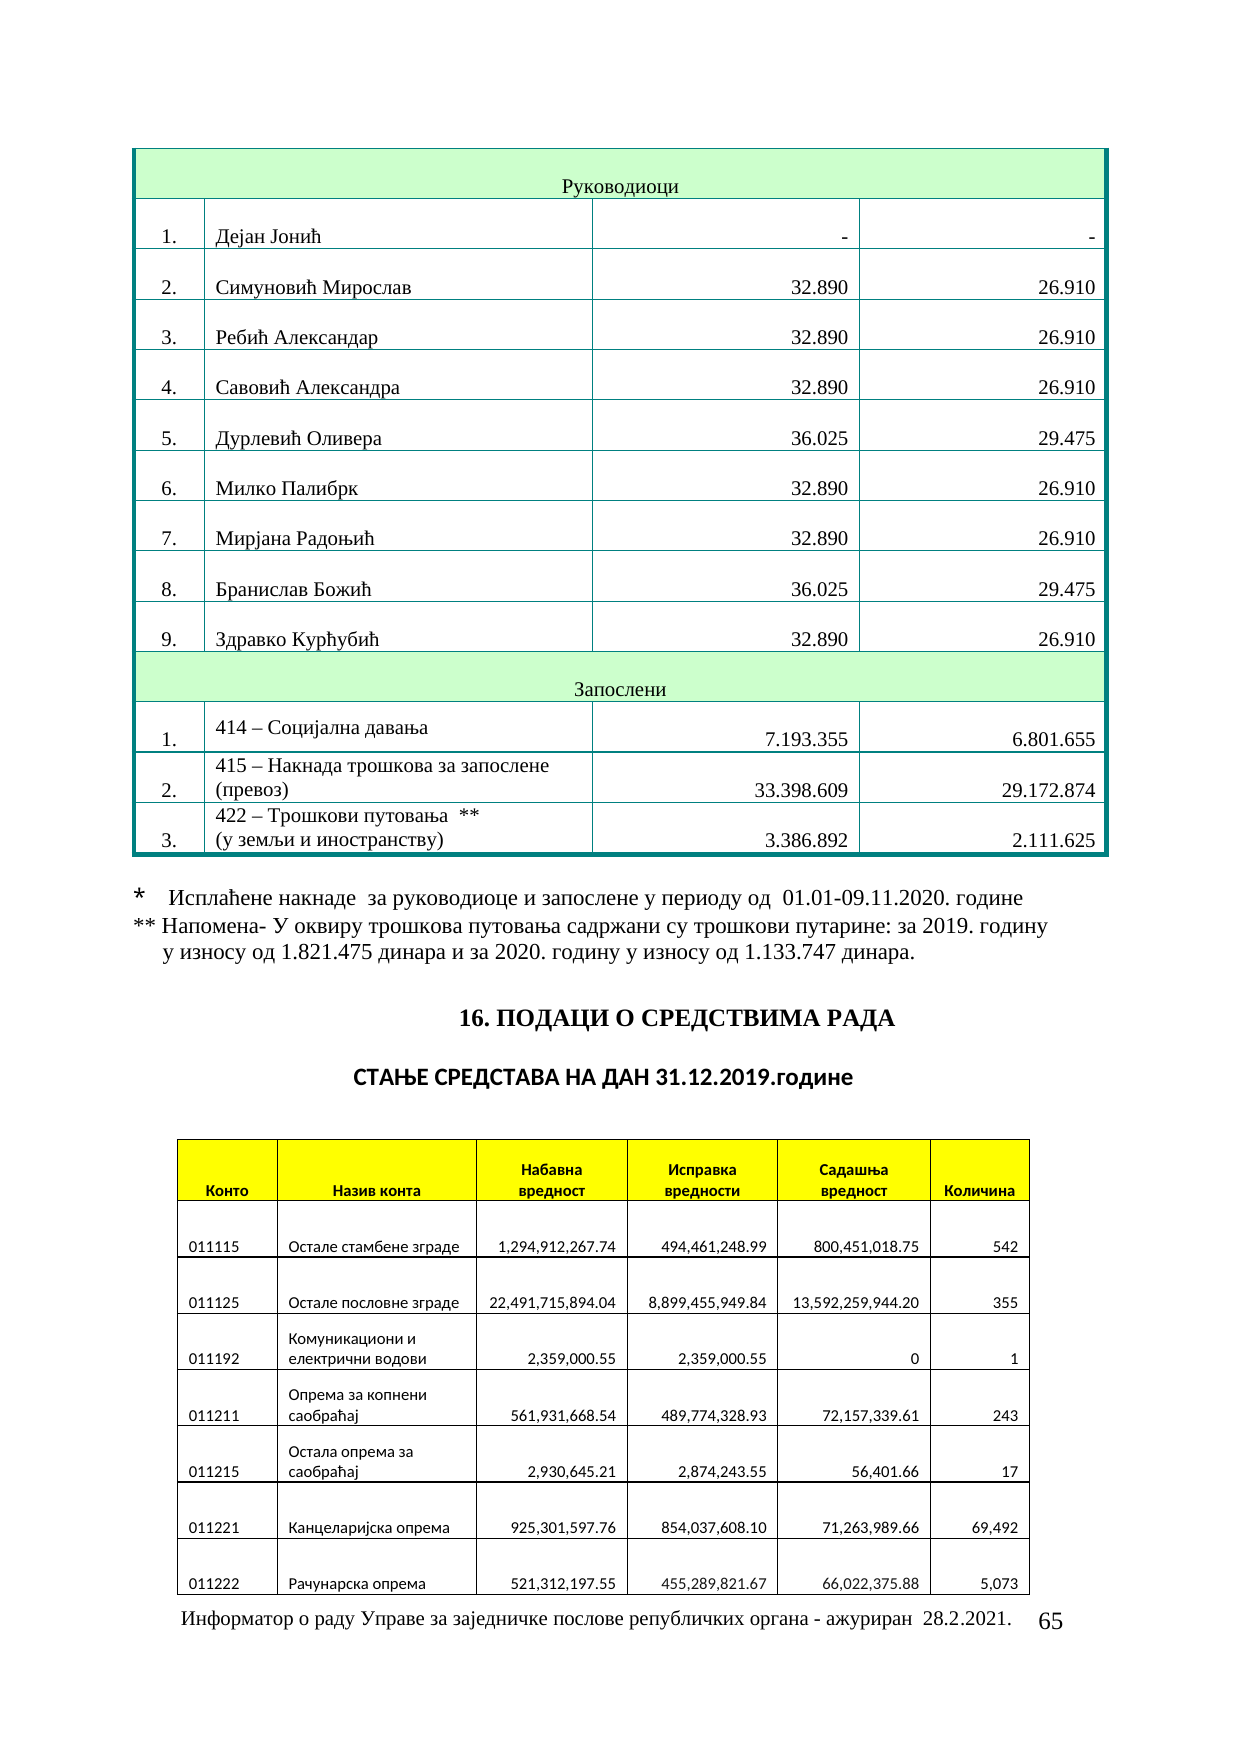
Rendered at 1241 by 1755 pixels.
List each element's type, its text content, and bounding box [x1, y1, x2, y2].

table_cell [177, 1091, 277, 1115]
table_cell 8,899,455,949.84 [628, 1258, 777, 1313]
table_cell 2,359,000.55 [477, 1314, 627, 1369]
table_cell Савовић Александра [205, 350, 592, 399]
table_cell - [860, 199, 1104, 248]
table_cell Здравко Курћубић [205, 602, 592, 651]
table_cell 36.025 [593, 400, 859, 449]
table_cell 2. [136, 753, 204, 802]
table_cell 561,931,668.54 [477, 1370, 627, 1425]
table_cell 2,930,645.21 [477, 1426, 627, 1481]
table_cell Дејан Јонић [205, 199, 592, 248]
table_cell Остала опрема за саобраћај [278, 1426, 476, 1481]
table_cell 32.890 [593, 501, 859, 550]
table_cell 26.910 [860, 602, 1104, 651]
table_cell Рачунарска опрема [278, 1539, 476, 1594]
table_cell 6.801.655 [860, 702, 1104, 751]
table_cell 5,073 [931, 1539, 1029, 1594]
table_cell 011192 [178, 1314, 277, 1369]
table_cell 542 [931, 1201, 1029, 1256]
table_cell [277, 1091, 476, 1115]
table_cell 2.111.625 [860, 803, 1104, 852]
table_cell 36.025 [593, 551, 859, 601]
table_cell Канцеларијска опрема [278, 1483, 476, 1538]
text * Исплаћене накнаде за руководиоце и запослене у периоду од 01.01-09.11.2020. године [133, 881, 1063, 912]
text 16. ПОДАЦИ О СРЕДСТВИМА РАДА [177, 1003, 1063, 1032]
table_cell Бранислав Божић [205, 551, 592, 601]
table_cell 854,037,608.10 [628, 1483, 777, 1538]
table_cell 56,401.66 [778, 1426, 930, 1481]
table_cell 415 – Накнада трошкова за запослене (превоз) [205, 753, 592, 802]
table_cell 422 – Трошкови путовања ** (у земљи и иностранству) [205, 803, 592, 852]
table_cell 72,157,339.61 [778, 1370, 930, 1425]
table_cell Дурлевић Оливера [205, 400, 592, 449]
table_cell 011211 [178, 1370, 277, 1425]
table_cell [930, 1091, 1029, 1115]
table_cell 243 [931, 1370, 1029, 1425]
table_cell 26.910 [860, 350, 1104, 399]
table_cell 13,592,259,944.20 [778, 1258, 930, 1313]
table_cell 9. [136, 602, 204, 651]
table_cell 32.890 [593, 350, 859, 399]
table_cell Руководиоци [136, 149, 1104, 198]
table_cell [476, 1091, 627, 1115]
table_cell Набавна вредност [477, 1140, 627, 1200]
table_cell 26.910 [860, 501, 1104, 550]
table_header СТАЊЕ СРЕДСТАВА НА ДАН 31.12.2019.године [277, 1061, 930, 1091]
table_cell 011221 [178, 1483, 277, 1538]
table_cell Исправка вредности [628, 1140, 777, 1200]
table_cell 26.910 [860, 249, 1104, 299]
table_cell 17 [931, 1426, 1029, 1481]
table_cell [627, 1115, 778, 1139]
table_cell 4. [136, 350, 204, 399]
table_cell 7.193.355 [593, 702, 859, 751]
table_cell Остале стамбене зграде [278, 1201, 476, 1256]
table_cell 0 [778, 1314, 930, 1369]
table_cell 011222 [178, 1539, 277, 1594]
table_cell 011125 [178, 1258, 277, 1313]
table_cell [778, 1091, 930, 1115]
table_cell 3. [136, 300, 204, 349]
table_cell [476, 1115, 627, 1139]
table_cell 8. [136, 551, 204, 601]
table_cell 1 [931, 1314, 1029, 1369]
table_cell 2. [136, 249, 204, 299]
table_cell 011215 [178, 1426, 277, 1481]
table_cell Милко Палибрк [205, 451, 592, 500]
table_cell 7. [136, 501, 204, 550]
table_cell Опрема за копнени саобраћај [278, 1370, 476, 1425]
table_cell 2,359,000.55 [628, 1314, 777, 1369]
table_cell Количина [931, 1140, 1029, 1200]
table_cell 414 – Социјална давања [205, 702, 592, 751]
table_cell Остале пословне зграде [278, 1258, 476, 1313]
table_cell Садашња вредност [778, 1140, 930, 1200]
table_header [930, 1061, 1029, 1091]
table_header [177, 1061, 277, 1091]
table_cell Конто [178, 1140, 277, 1200]
table_cell 2,874,243.55 [628, 1426, 777, 1481]
table_cell 355 [931, 1258, 1029, 1313]
table_cell 489,774,328.93 [628, 1370, 777, 1425]
table_cell Запослени [136, 652, 1104, 701]
table_cell 26.910 [860, 451, 1104, 500]
table_cell Комуникациони и електрични водови [278, 1314, 476, 1369]
table_cell Мирјана Радоњић [205, 501, 592, 550]
table_cell 455,289,821.67 [628, 1539, 777, 1594]
table_cell 494,461,248.99 [628, 1201, 777, 1256]
table_cell 1,294,912,267.74 [477, 1201, 627, 1256]
table_cell Ребић Александар [205, 300, 592, 349]
text ** Напомена- У оквиру трошкова путовања садржани су трошкови путарине: за 2019. годину у износу од 1.821.475 динара и за 2020. годину у износу од 1.133.747 динара. [133, 912, 1063, 965]
table_cell [627, 1091, 778, 1115]
table_cell 5. [136, 400, 204, 449]
table_cell 71,263,989.66 [778, 1483, 930, 1538]
table_cell 1. [136, 702, 204, 751]
table_cell 26.910 [860, 300, 1104, 349]
table_cell [930, 1115, 1029, 1139]
table_cell 29.172.874 [860, 753, 1104, 802]
table_cell 32.890 [593, 249, 859, 299]
table_cell [177, 1115, 277, 1139]
table_cell 011115 [178, 1201, 277, 1256]
table_cell 6. [136, 451, 204, 500]
table_cell 3. [136, 803, 204, 852]
table_cell 29.475 [860, 400, 1104, 449]
table_cell [778, 1115, 930, 1139]
table_cell 800,451,018.75 [778, 1201, 930, 1256]
table_cell 32.890 [593, 451, 859, 500]
table_cell 29.475 [860, 551, 1104, 601]
table_cell Назив конта [278, 1140, 476, 1200]
table_cell 66,022,375.88 [778, 1539, 930, 1594]
table_cell 925,301,597.76 [477, 1483, 627, 1538]
table_cell Симуновић Мирослав [205, 249, 592, 299]
table_cell 69,492 [931, 1483, 1029, 1538]
table_cell [277, 1115, 476, 1139]
table_cell 32.890 [593, 300, 859, 349]
table_cell 32.890 [593, 602, 859, 651]
table_cell 22,491,715,894.04 [477, 1258, 627, 1313]
table_cell 521,312,197.55 [477, 1539, 627, 1594]
table_cell 1. [136, 199, 204, 248]
table_cell - [593, 199, 859, 248]
table_cell 33.398.609 [593, 753, 859, 802]
table_cell 3.386.892 [593, 803, 859, 852]
